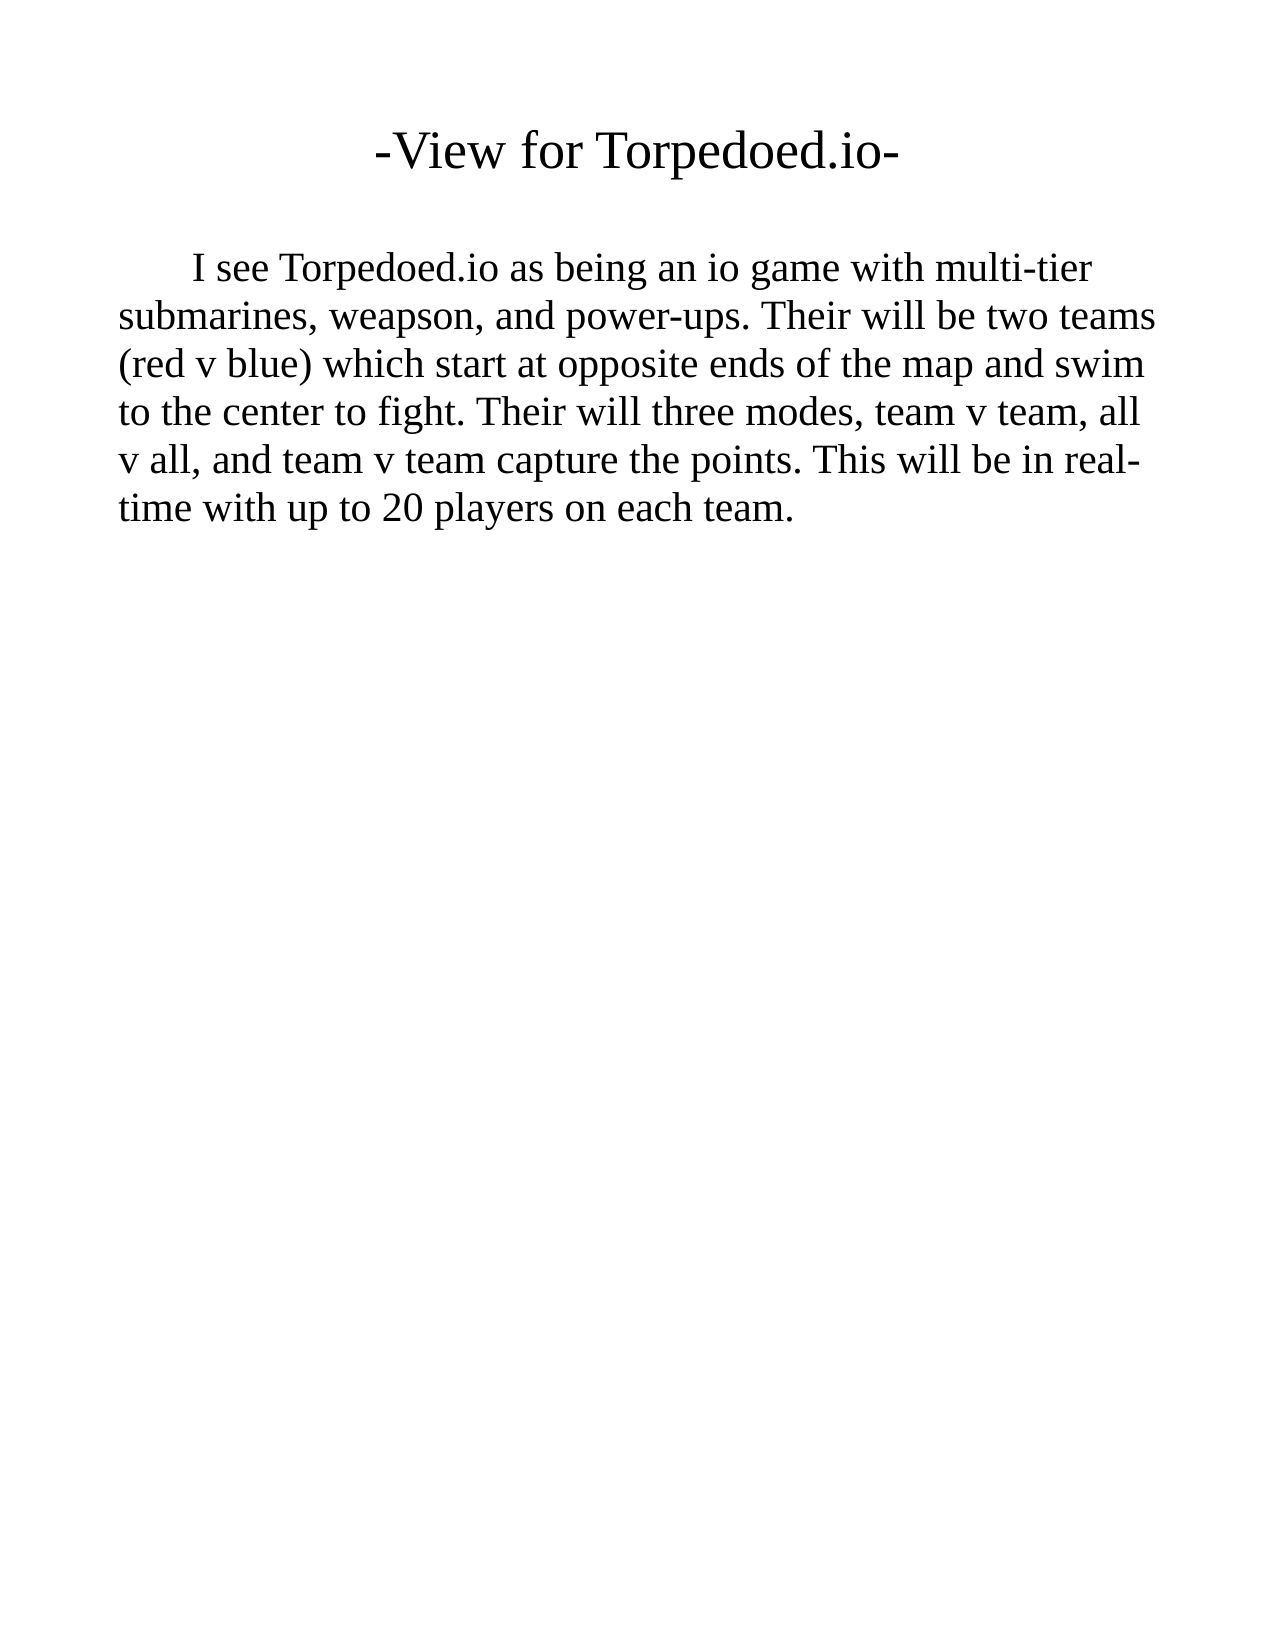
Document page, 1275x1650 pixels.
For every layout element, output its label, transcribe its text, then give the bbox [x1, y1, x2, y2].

text I see Torpedoed.io as being an io game with multi-tier submarines, weapson, and power-ups. Their will be two teams (red v blue) which start at opposite ends of the map and swim to the center to fight. Their will three modes, team v team, all v all, and team v team capture the points. This will be in real-time with up to 20 players on each team. [118, 243, 1157, 530]
text -View for Torpedoed.io- [118, 118, 1157, 180]
